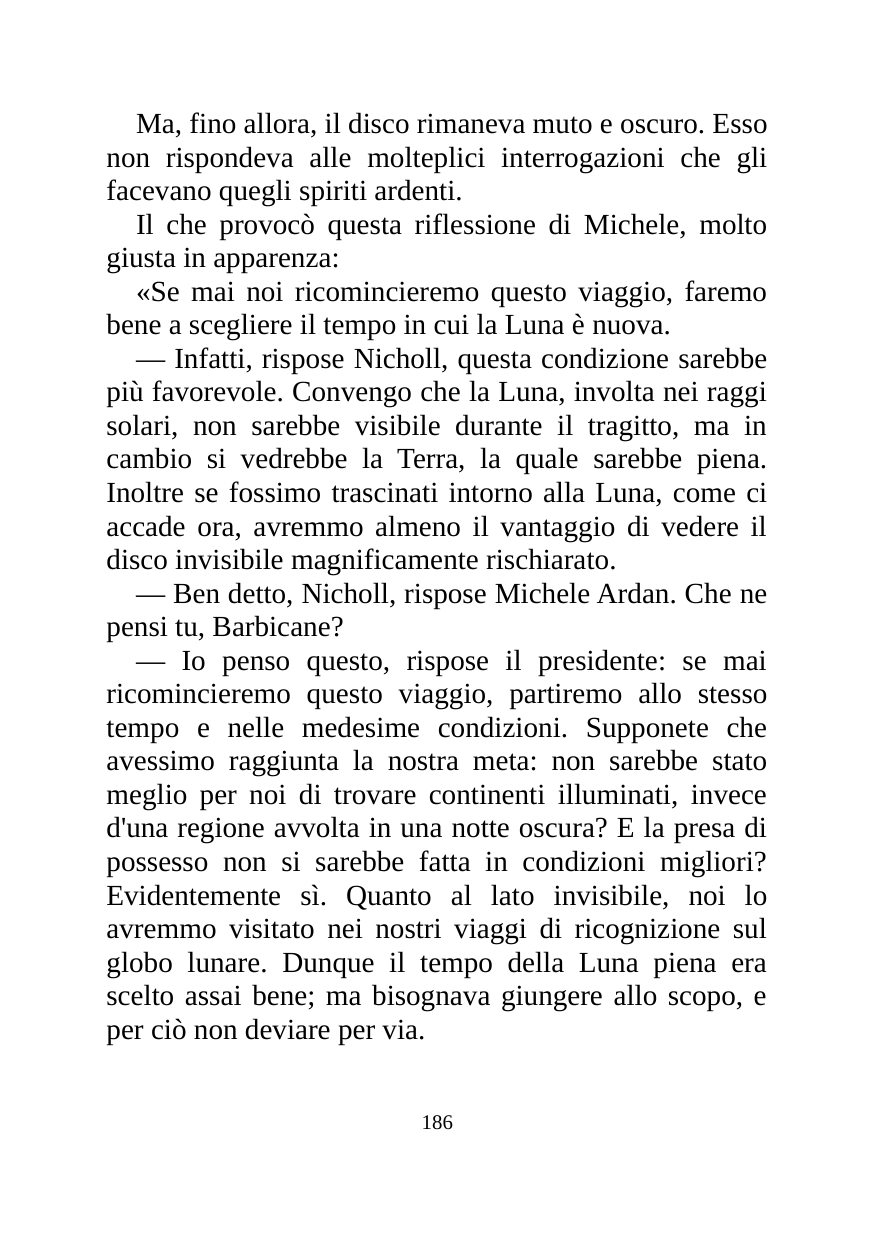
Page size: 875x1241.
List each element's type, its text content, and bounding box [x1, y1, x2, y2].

text — Io penso questo, rispose il presidente: se mai ricomincieremo questo viaggio, partiremo allo stesso tempo e nelle medesime condizioni. Supponete che avessimo raggiunta la nostra meta: non sarebbe stato meglio per noi di trovare continenti illuminati, invece d'una regione avvolta in una notte oscura? E la presa di possesso non si sarebbe fatta in condizioni migliori? Evidentemente sì. Quanto al lato invisibile, noi lo avremmo visitato nei nostri viaggi di ricognizione sul globo lunare. Dunque il tempo della Luna piena era scelto assai bene; ma bisognava giungere allo scopo, e per ciò non deviare per via. [106, 643, 768, 1045]
text — Ben detto, Nicholl, rispose Michele Ardan. Che ne pensi tu, Barbicane? [106, 576, 768, 643]
text «Se mai noi ricomincieremo questo viaggio, faremo bene a scegliere il tempo in cui la Luna è nuova. [106, 274, 768, 341]
text Il che provocò questa riflessione di Michele, molto giusta in apparenza: [106, 207, 768, 274]
text Ma, fino allora, il disco rimaneva muto e oscuro. Esso non rispondeva alle molteplici interrogazioni che gli facevano quegli spiriti ardenti. [106, 106, 768, 207]
text — Infatti, rispose Nicholl, questa condizione sarebbe più favorevole. Convengo che la Luna, involta nei raggi solari, non sarebbe visibile durante il tragitto, ma in cambio si vedrebbe la Terra, la quale sarebbe piena. Inoltre se fossimo trascinati intorno alla Luna, come ci accade ora, avremmo almeno il vantaggio di vedere il disco invisibile magnificamente rischiarato. [106, 341, 768, 576]
